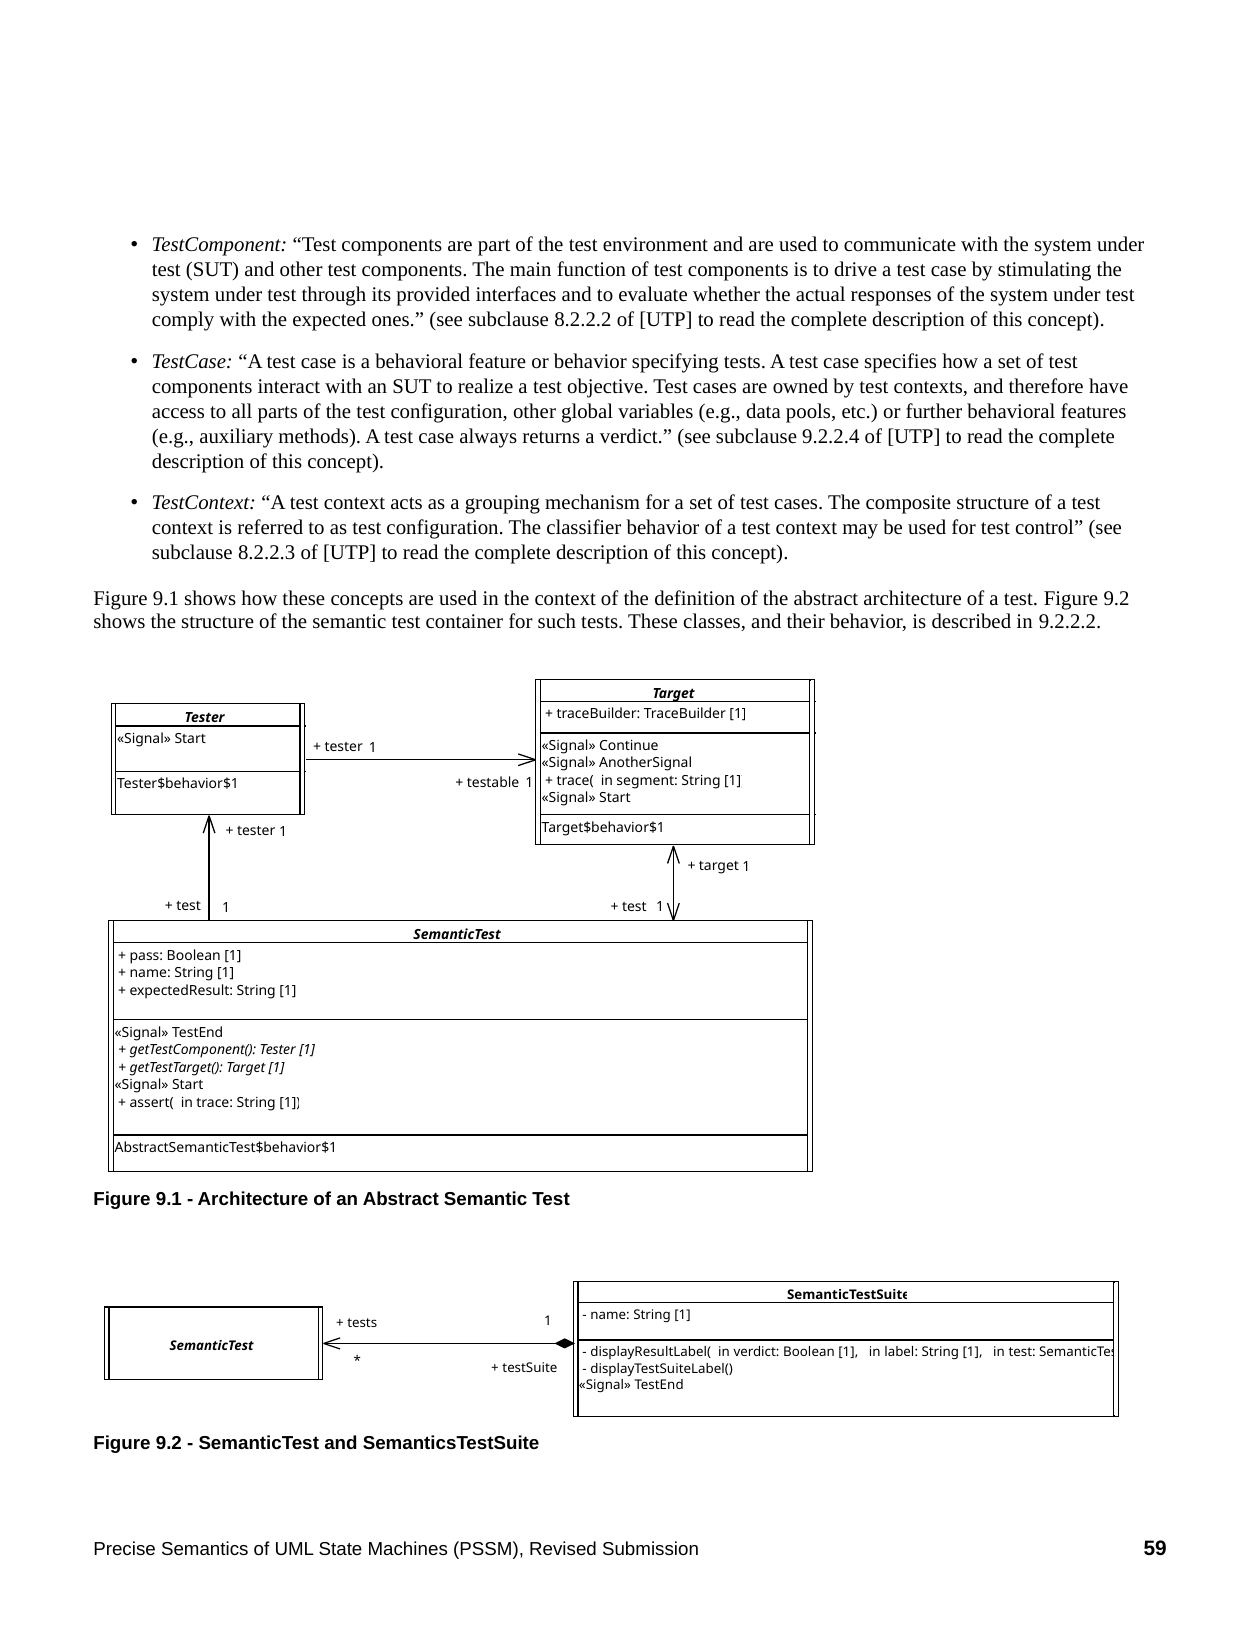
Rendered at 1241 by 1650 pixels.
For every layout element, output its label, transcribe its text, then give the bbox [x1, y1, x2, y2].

list TestComponent: “Test components are part of the test environment and are used to communicate with the system under test (SUT) and other test components. The main function of test components is to drive a test case by stimulating the system under test through its provided interfaces and to evaluate whether the actual responses of the system under test comply with the expected ones.” (see subclause 8.2.2.2 of [UTP] to read the complete description of this concept). [131, 231, 1164, 331]
list TestContext: “A test context acts as a grouping mechanism for a set of test cases. The composite structure of a test context is referred to as test configuration. The classifier behavior of a test context may be used for test control” (see subclause 8.2.2.3 of [UTP] to read the complete description of this concept). [131, 489, 1164, 564]
text Figure 9.2 - SemanticTest and SemanticsTestSuite [93, 1270, 1164, 1454]
text Figure 9.1 shows how these concepts are used in the context of the definition of the abstract architecture of a test. Figure 9.2 shows the structure of the semantic test container for such tests. These classes, and their behavior, is described in 9.2.2.2. [93, 585, 1164, 633]
text Figure 9.1 - Architecture of an Abstract Semantic Test [93, 667, 1007, 1209]
list TestCase: “A test case is a behavioral feature or behavior specifying tests. A test case specifies how a set of test components interact with an SUT to realize a test objective. Test cases are owned by test contexts, and therefore have access to all parts of the test configuration, other global variables (e.g., data pools, etc.) or further behavioral features (e.g., auxiliary methods). A test case always returns a verdict.” (see subclause 9.2.2.4 of [UTP] to read the complete description of this concept). [131, 348, 1164, 473]
